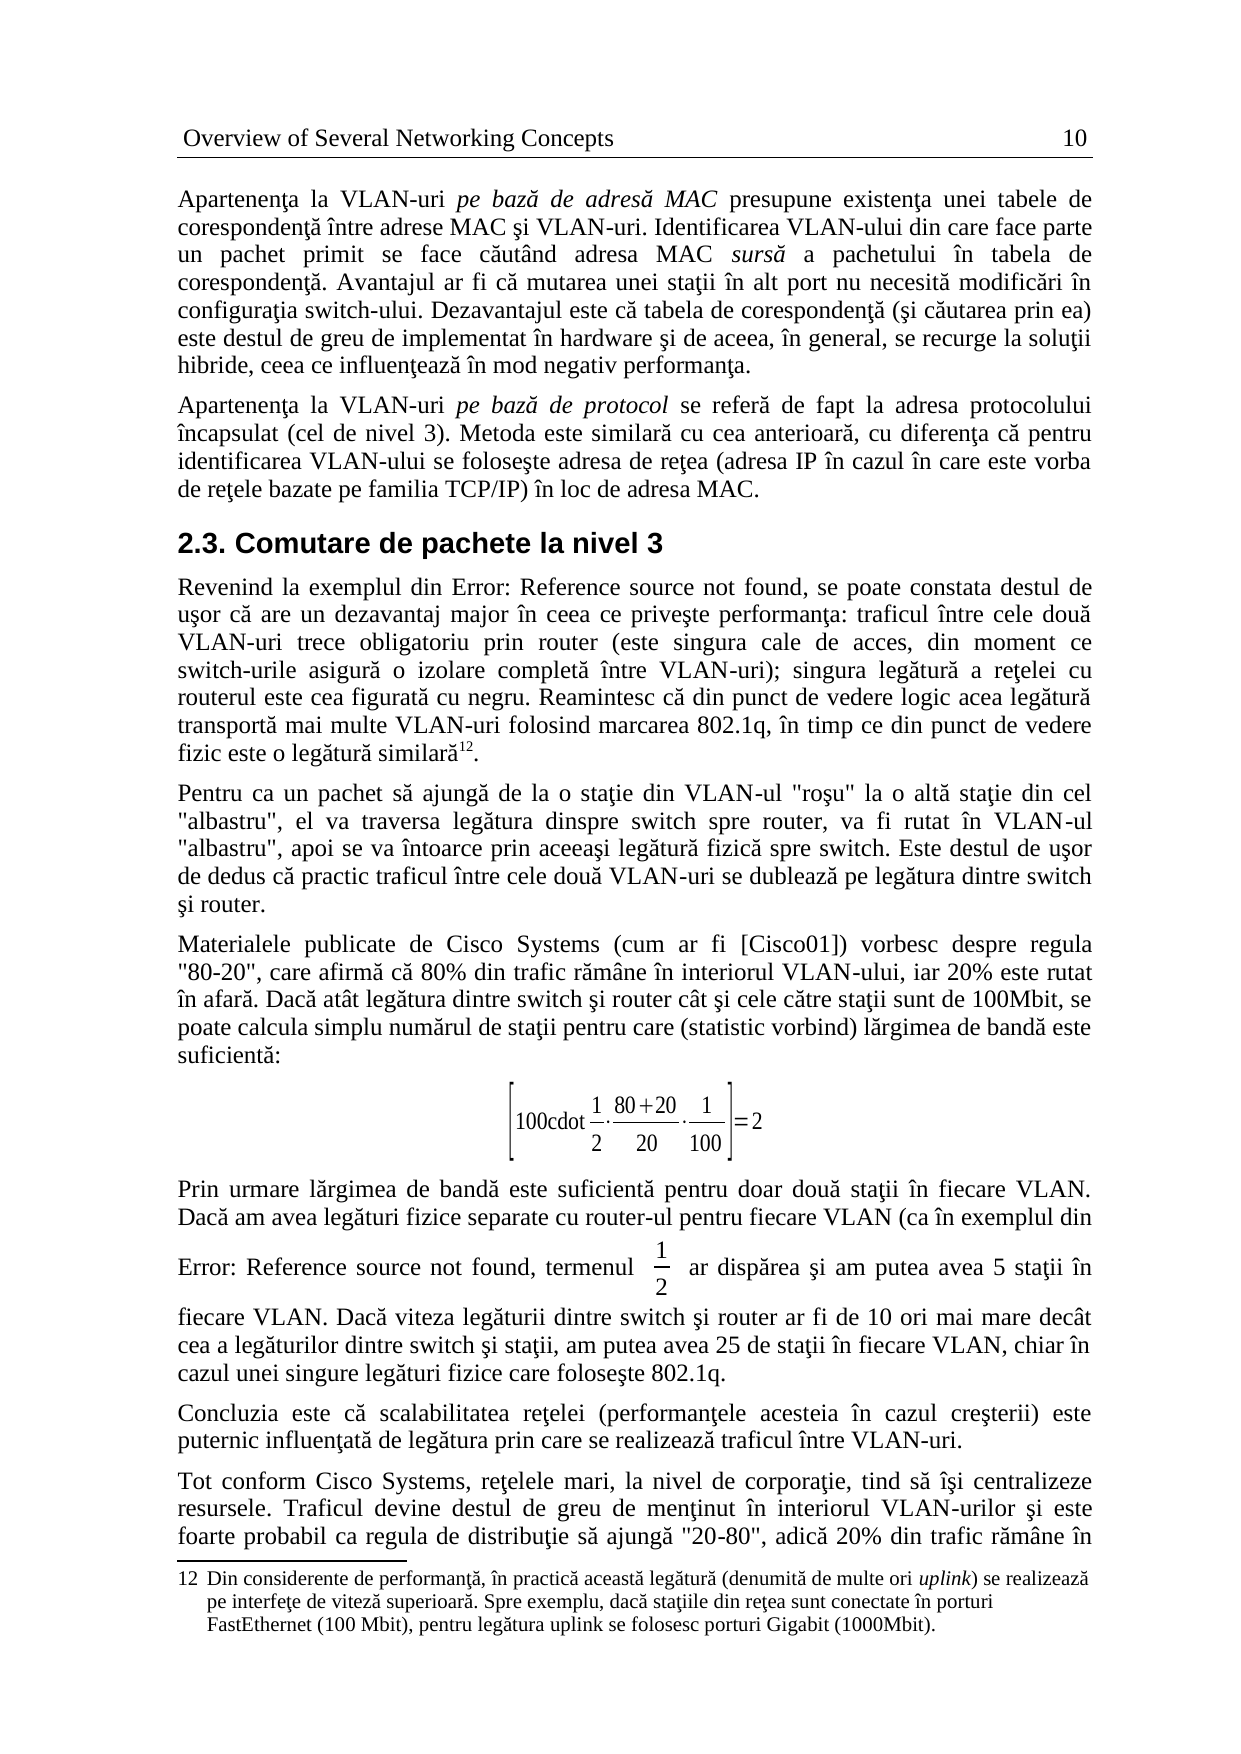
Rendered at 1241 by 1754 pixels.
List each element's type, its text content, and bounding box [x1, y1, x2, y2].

text Revenind la exemplul din , se poate constata destul de uşor că are un dezavantaj major în ceea ce priveşte performanţa: traficul între cele două VLAN‑uri trece obligatoriu prin router (este singura cale de acces, din moment ce switch‑urile asigură o izolare completă între VLAN‑uri); singura legătură a reţelei cu routerul este cea figurată cu negru. Reamintesc că din punct de vedere logic acea legătură transportă mai multe VLAN‑uri folosind marcarea 802.1q, în timp ce din punct de vedere fizic este o legătură similară. [177, 573, 1093, 767]
text Apartenenţa la VLAN‑uri pe bază de protocol se referă de fapt la adresa protocolului încapsulat (cel de nivel 3). Metoda este similară cu cea anterioară, cu diferenţa că pentru identificarea VLAN‑ului se foloseşte adresa de reţea (adresa IP în cazul în care este vorba de reţele bazate pe familia TCP/IP) în loc de adresa MAC. [177, 392, 1093, 502]
text Pentru ca un pachet să ajungă de la o staţie din VLAN‑ul "roşu" la o altă staţie din cel "albastru", el va traversa legătura dinspre switch spre router, va fi rutat în VLAN‑ul "albastru", apoi se va întoarce prin aceeaşi legătură fizică spre switch. Este destul de uşor de dedus că practic traficul între cele două VLAN‑uri se dublează pe legătura dintre switch şi router. [177, 779, 1093, 918]
text Tot conform Cisco Systems, reţelele mari, la nivel de corporaţie, tind să îşi centralizeze resursele. Traficul devine destul de greu de menţinut în interiorul VLAN‑urilor şi este foarte probabil ca regula de distribuţie să ajungă "20‑80", adică 20% din trafic rămâne în [177, 1467, 1093, 1550]
text Concluzia este că scalabilitatea reţelei (performanţele acesteia în cazul creşterii) este puternic influenţată de legătura prin care se realizează traficul între VLAN‑uri. [177, 1399, 1093, 1454]
text Din considerente de performanţă, în practică această legătură (denumită de multe ori uplink) se realizează pe interfeţe de viteză superioară. Spre exemplu, dacă staţiile din reţea sunt conectate în porturi FastEthernet (100 Mbit), pentru legătura uplink se folosesc porturi Gigabit (1000Mbit). [177, 1567, 1093, 1636]
text Materialele publicate de Cisco Systems (cum ar fi [Cisco01]) vorbesc despre regula "80‑20", care afirmă că 80% din trafic rămâne în interiorul VLAN‑ului, iar 20% este rutat în afară. Dacă atât legătura dintre switch şi router cât şi cele către staţii sunt de 100Mbit, se poate calcula simplu numărul de staţii pentru care (statistic vorbind) lărgimea de bandă este suficientă: [177, 930, 1093, 1069]
text Prin urmare lărgimea de bandă este suficientă pentru doar două staţii în fiecare VLAN. Dacă am avea legături fizice separate cu router‑ul pentru fiecare VLAN (ca în exemplul din , termenular dispărea şi am putea avea 5 staţii în fiecare VLAN. Dacă viteza legăturii dintre switch şi router ar fi de 10 ori mai mare decât cea a legăturilor dintre switch şi staţii, am putea avea 25 de staţii în fiecare VLAN, chiar în cazul unei singure legături fizice care foloseşte 802.1q. [177, 1175, 1093, 1386]
subtitle Comutare de pachete la nivel 3 [177, 527, 1093, 560]
text Apartenenţa la VLAN‑uri pe bază de adresă MAC presupune existenţa unei tabele de corespondenţă între adrese MAC şi VLAN‑uri. Identificarea VLAN‑ului din care face parte un pachet primit se face căutând adresa MAC sursă a pachetului în tabela de corespondenţă. Avantajul ar fi că mutarea unei staţii în alt port nu necesită modificări în configuraţia switch‑ului. Dezavantajul este că tabela de corespondenţă (şi căutarea prin ea) este destul de greu de implementat în hardware şi de aceea, în general, se recurge la soluţii hibride, ceea ce influenţează în mod negativ performanţa. [177, 185, 1093, 379]
